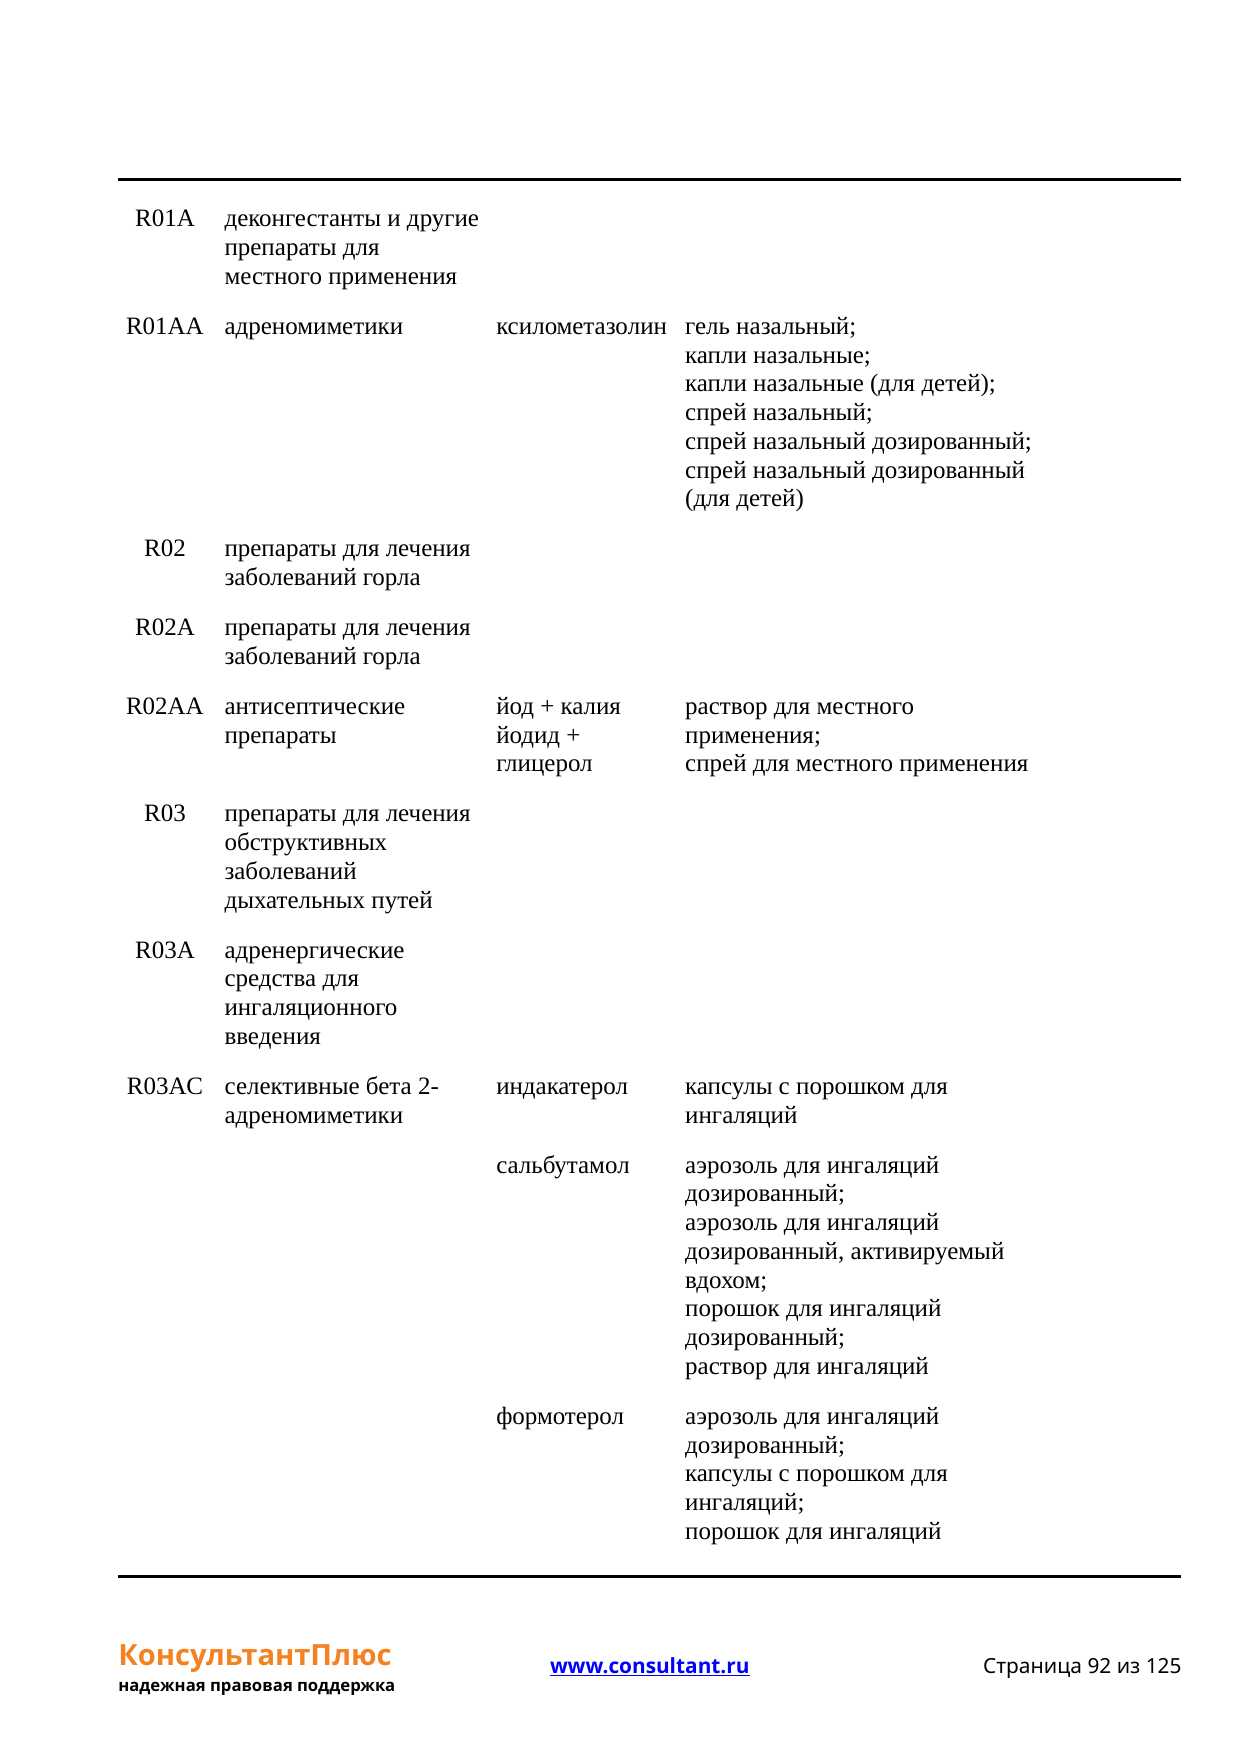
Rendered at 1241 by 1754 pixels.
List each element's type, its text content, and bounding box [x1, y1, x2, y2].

table_cell [490, 788, 678, 924]
table_cell [679, 523, 1056, 602]
table_cell препараты для лечения заболеваний горла [218, 602, 489, 680]
table_cell деконгестанты и другие препараты для местного применения [218, 193, 489, 300]
table_cell селективные бета 2-адреномиметики [218, 1060, 489, 1139]
table_cell адреномиметики [218, 300, 489, 523]
table_cell гель назальный; капли назальные; капли назальные (для детей); спрей назальный; спрей назальный дозированный; спрей назальный дозированный (для детей) [679, 300, 1056, 523]
table_cell [490, 924, 678, 1060]
table_cell [679, 602, 1056, 680]
table_cell [490, 523, 678, 602]
table_cell [218, 1390, 489, 1555]
table_cell [218, 1139, 489, 1390]
table_cell капсулы с порошком для ингаляций [679, 1060, 1056, 1139]
table_cell R03AC [112, 1060, 218, 1139]
table_cell индакатерол [490, 1060, 678, 1139]
table_cell препараты для лечения заболеваний горла [218, 523, 489, 602]
table_cell формотерол [490, 1390, 678, 1555]
table_cell адренергические средства для ингаляционного введения [218, 924, 489, 1060]
table_cell R03A [112, 924, 218, 1060]
table_cell антисептические препараты [218, 680, 489, 788]
table_cell R02 [112, 523, 218, 602]
table_cell препараты для лечения обструктивных заболеваний дыхательных путей [218, 788, 489, 924]
table_cell [112, 1390, 218, 1555]
table_cell [679, 924, 1056, 1060]
table_cell R01A [112, 193, 218, 300]
table_cell аэрозоль для ингаляций дозированный; аэрозоль для ингаляций дозированный, активируемый вдохом; порошок для ингаляций дозированный; раствор для ингаляций [679, 1139, 1056, 1390]
table_cell [112, 1139, 218, 1390]
table_cell R01AA [112, 300, 218, 523]
table_cell [679, 788, 1056, 924]
table_cell R02A [112, 602, 218, 680]
table_cell [490, 602, 678, 680]
table_cell аэрозоль для ингаляций дозированный; капсулы с порошком для ингаляций; порошок для ингаляций [679, 1390, 1056, 1555]
table_cell [679, 193, 1056, 300]
table_cell сальбутамол [490, 1139, 678, 1390]
table_cell [490, 193, 678, 300]
table_cell раствор для местного применения; спрей для местного применения [679, 680, 1056, 788]
table_cell ксилометазолин [490, 300, 678, 523]
table_cell R02AA [112, 680, 218, 788]
table_cell R03 [112, 788, 218, 924]
table_cell йод + калия йодид + глицерол [490, 680, 678, 788]
